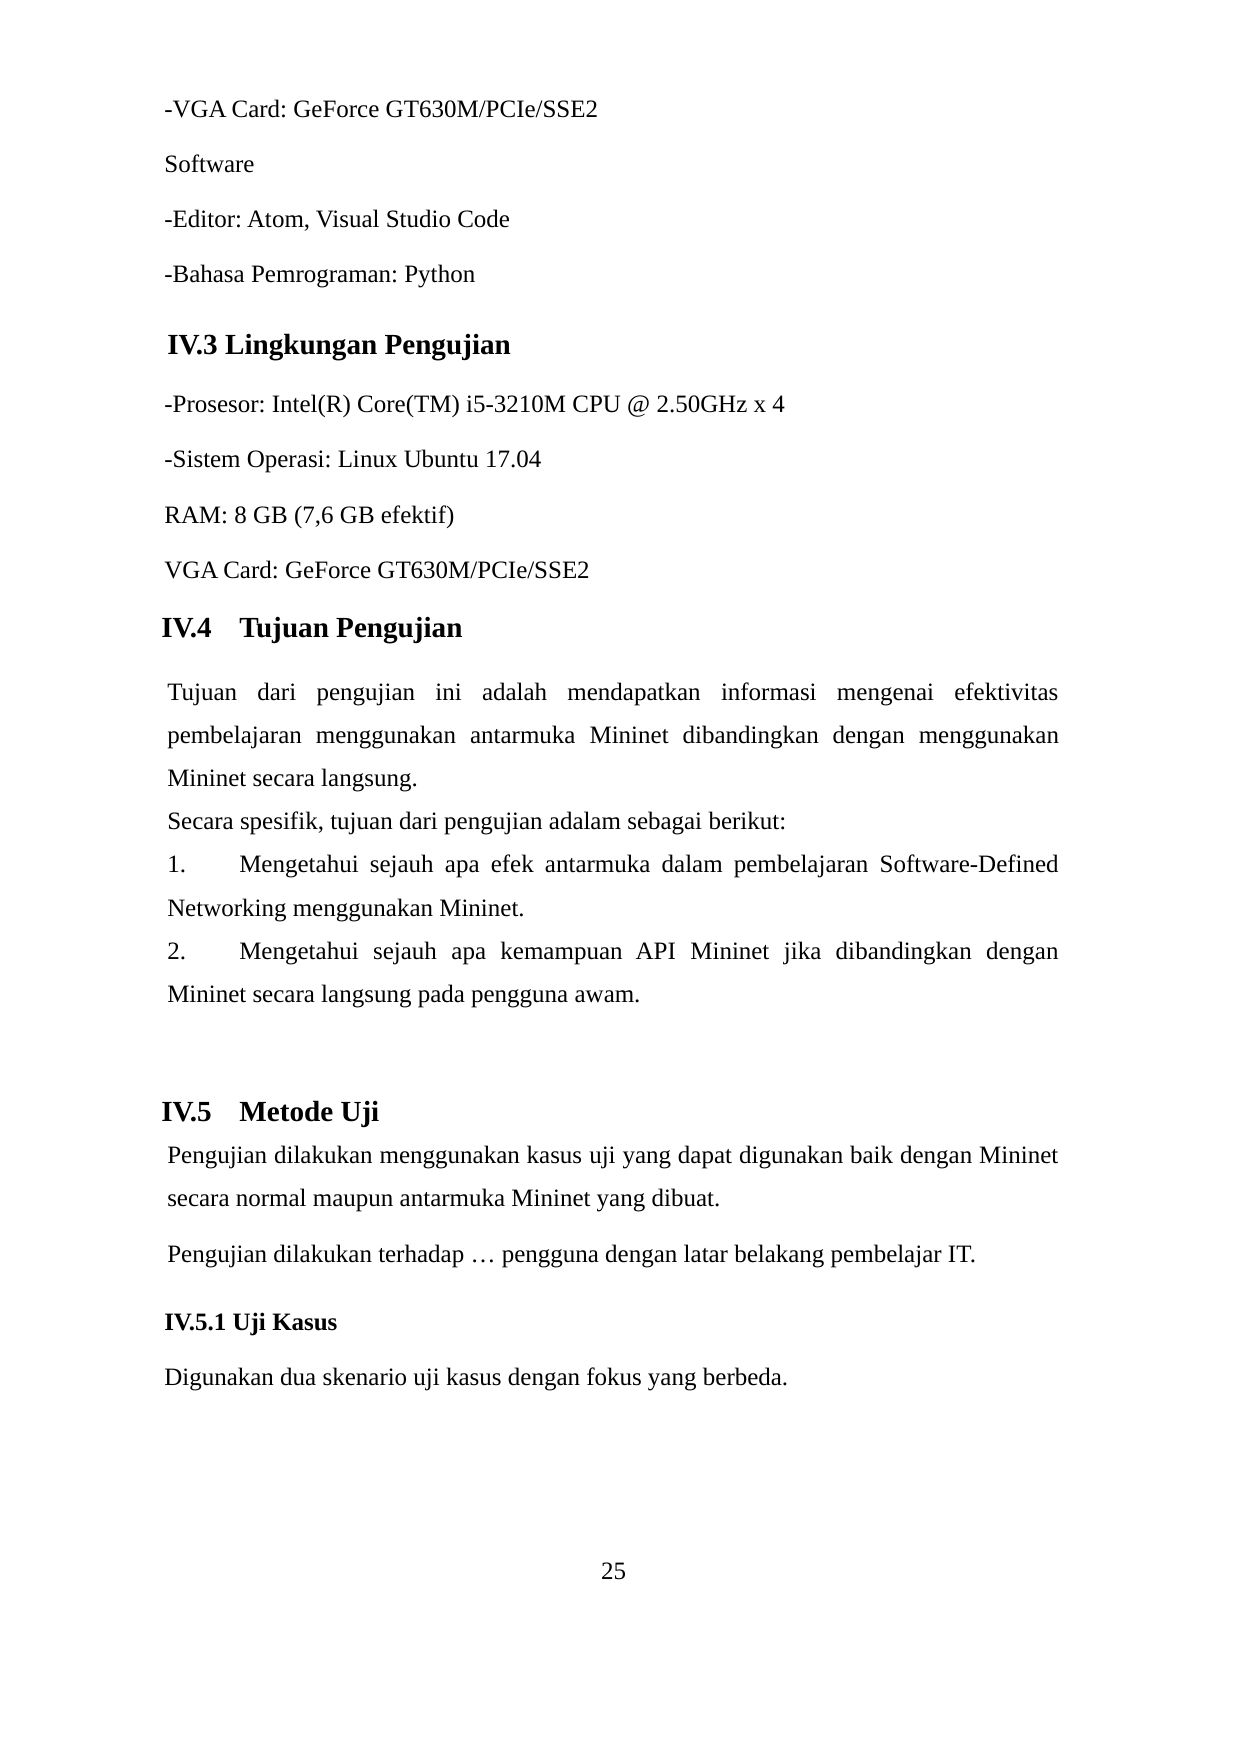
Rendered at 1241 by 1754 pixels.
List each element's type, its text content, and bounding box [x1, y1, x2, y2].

text Secara spesifik, tujuan dari pengujian adalam sebagai berikut: [167, 806, 1059, 835]
subtitle IV.5 Metode Uji [161, 1094, 1062, 1127]
text -Editor: Atom, Visual Studio Code [164, 204, 1062, 233]
text 1. Mengetahui sejauh apa efek antarmuka dalam pembelajaran Software-Defined Networking menggunakan Mininet. [167, 849, 1059, 921]
text 2. Mengetahui sejauh apa kemampuan API Mininet jika dibandingkan dengan Mininet secara langsung pada pengguna awam. [167, 936, 1059, 1008]
text -Prosesor: Intel(R) Core(TM) i5-3210M CPU @ 2.50GHz x 4 [164, 389, 1062, 418]
text VGA Card: GeForce GT630M/PCIe/SSE2 [164, 555, 1062, 583]
text Digunakan dua skenario uji kasus dengan fokus yang berbeda. [164, 1362, 1059, 1391]
text Pengujian dilakukan terhadap … pengguna dengan latar belakang pembelajar IT. [167, 1239, 1059, 1267]
text Software [164, 149, 1062, 178]
text -Bahasa Pemrograman: Python [164, 259, 1062, 288]
text Pengujian dilakukan menggunakan kasus uji yang dapat digunakan baik dengan Mininet secara normal maupun antarmuka Mininet yang dibuat. [167, 1140, 1059, 1212]
text RAM: 8 GB (7,6 GB efektif) [164, 500, 1062, 528]
subtitle IV.4 Tujuan Pengujian [161, 610, 1062, 643]
text -Sistem Operasi: Linux Ubuntu 17.04 [164, 444, 1062, 473]
subtitle IV.3 Lingkungan Pengujian [167, 327, 1059, 361]
text Tujuan dari pengujian ini adalah mendapatkan informasi mengenai efektivitas pembelajaran menggunakan antarmuka Mininet dibandingkan dengan menggunakan Mininet secara langsung. [167, 677, 1059, 792]
subtitle IV.5.1 Uji Kasus [164, 1307, 1059, 1336]
text -VGA Card: GeForce GT630M/PCIe/SSE2 [164, 94, 1062, 122]
